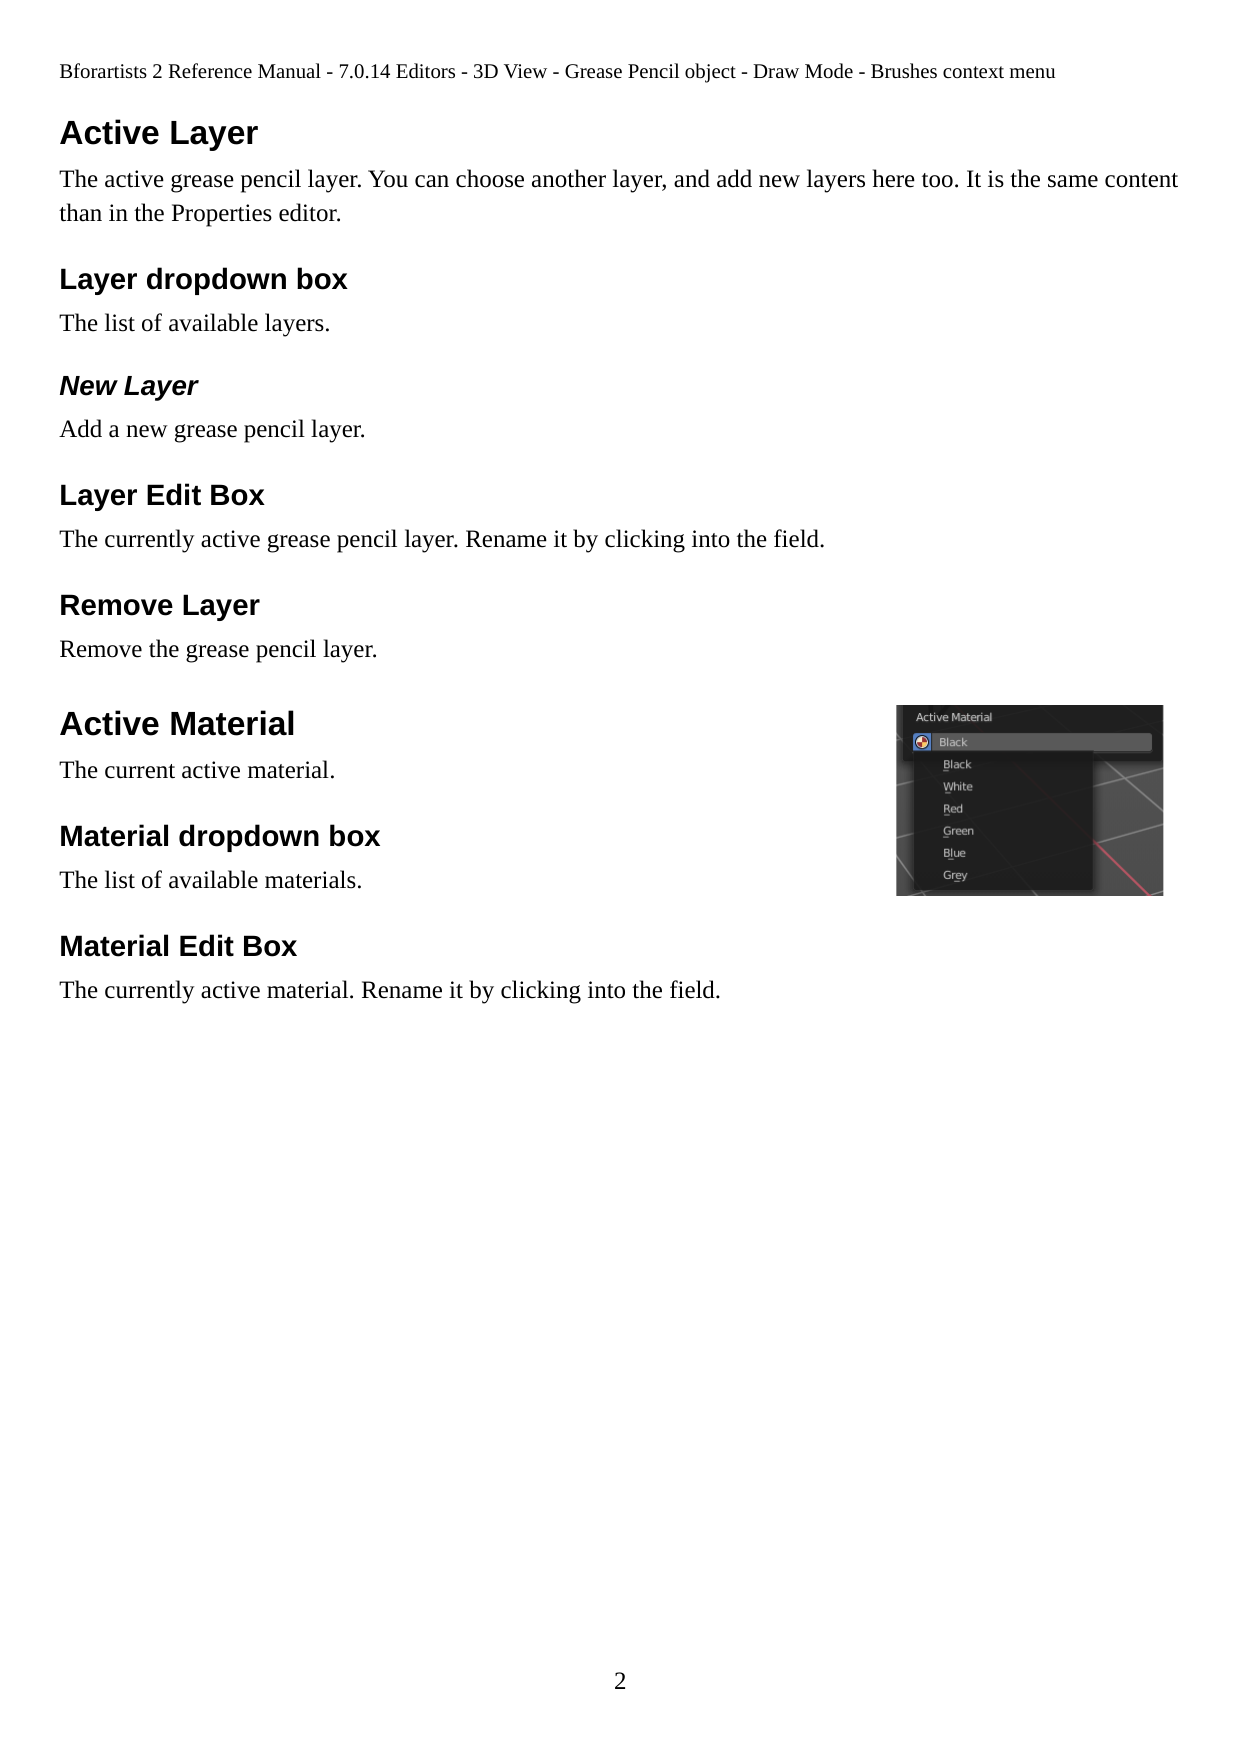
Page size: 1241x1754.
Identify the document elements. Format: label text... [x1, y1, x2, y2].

subtitle Layer dropdown box [59, 262, 1181, 296]
text The current active material. [59, 755, 896, 784]
text The list of available layers. [59, 308, 1181, 337]
subtitle [1164, 818, 1181, 852]
subtitle Material Edit Box [59, 928, 1181, 962]
text The active grease pencil layer. You can choose another layer, and add new layers here too. It is the same content than in the Properties editor. [59, 164, 1181, 227]
text The currently active material. Rename it by clicking into the field. [59, 975, 1181, 1003]
subtitle Remove Layer [59, 588, 1181, 621]
text Remove the grease pencil layer. [59, 634, 1181, 663]
picture [896, 705, 1164, 896]
text The list of available materials. [59, 865, 896, 893]
text Add a new grease pencil layer. [59, 414, 1181, 443]
subtitle Active Material [59, 704, 1181, 742]
subtitle Layer Edit Box [59, 478, 1181, 511]
subtitle New Layer [59, 370, 1181, 402]
subtitle Active Layer [59, 113, 1181, 151]
subtitle Material dropdown box [59, 818, 896, 852]
text The currently active grease pencil layer. Rename it by clicking into the field. [59, 524, 1181, 553]
